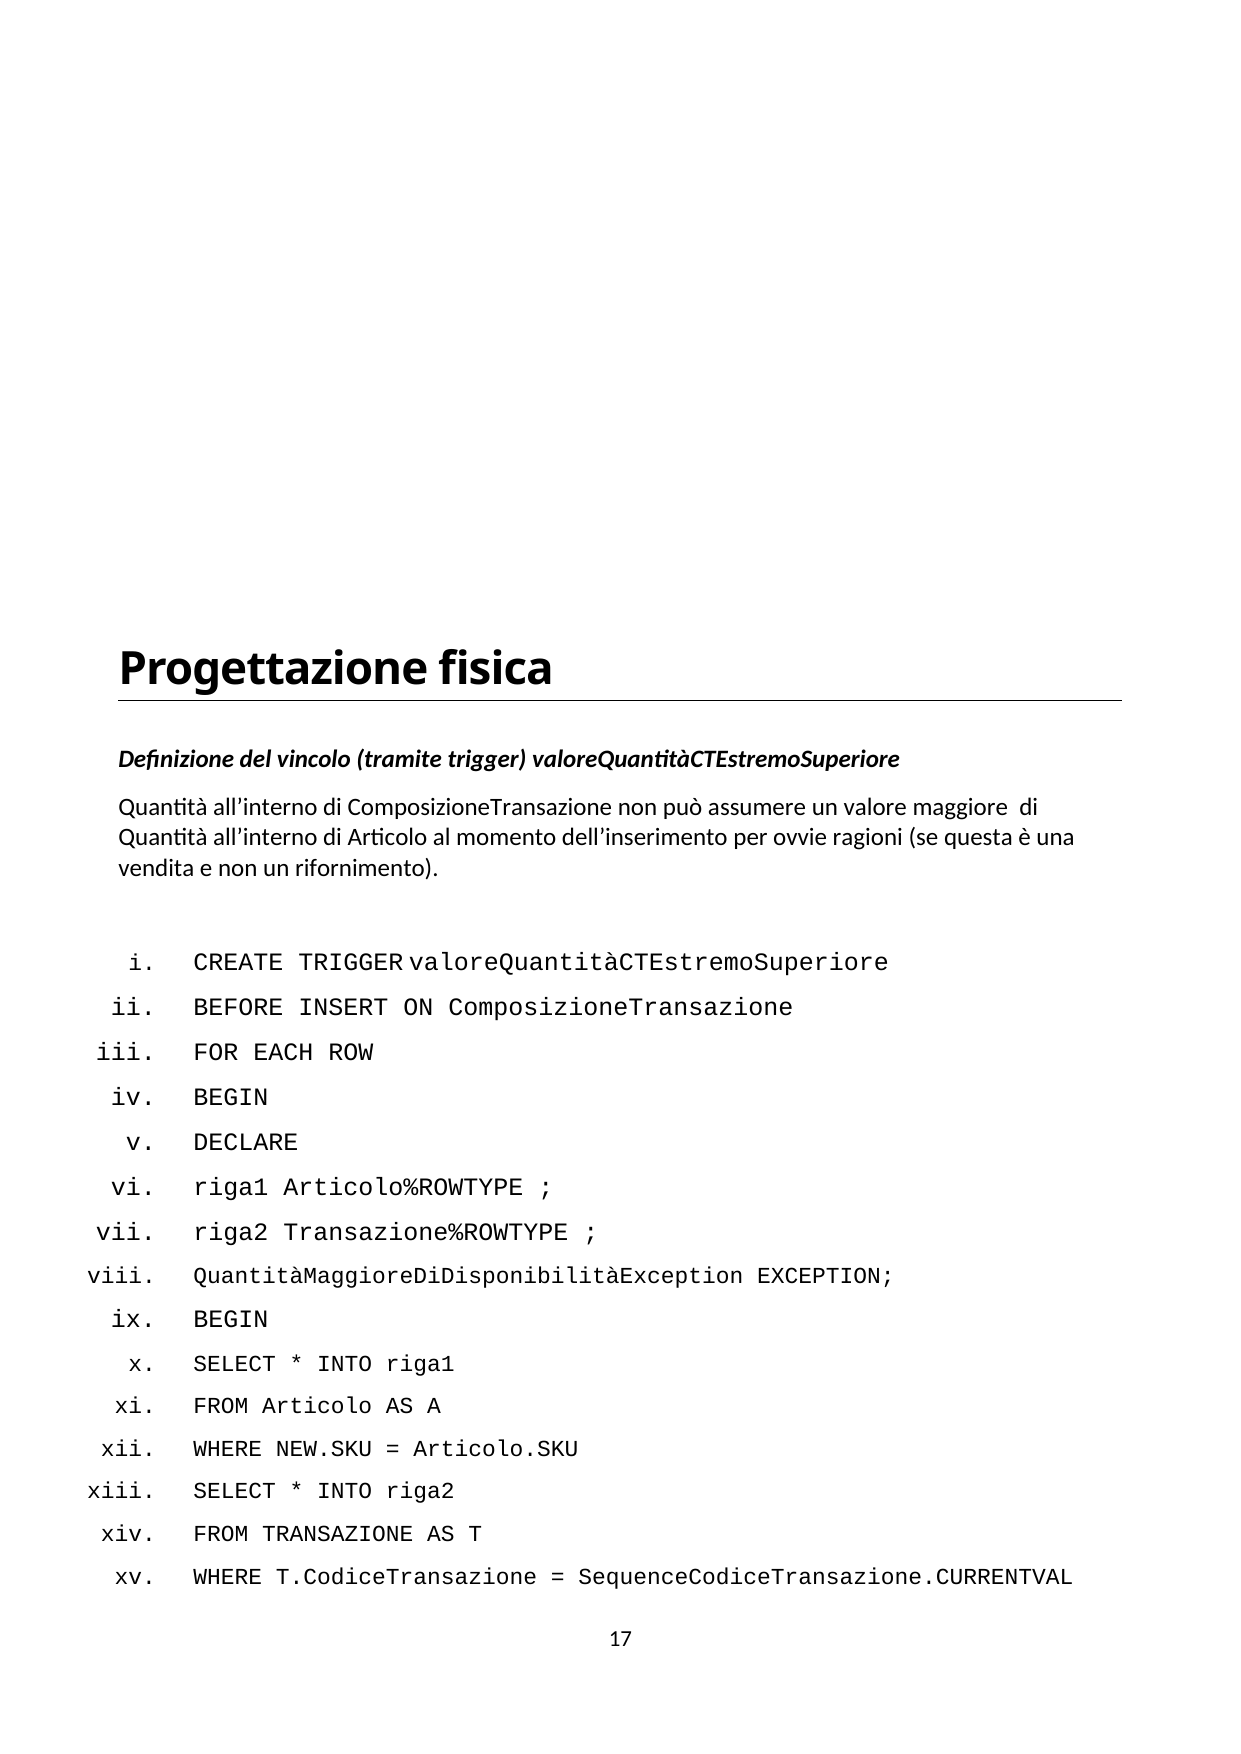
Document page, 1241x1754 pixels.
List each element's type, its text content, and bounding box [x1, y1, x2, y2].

list CREATE TRIGGER valoreQuantitàCTEstremoSuperiore [156, 946, 1122, 978]
list SELECT * INTO riga1 [156, 1352, 1122, 1378]
list WHERE NEW.SKU = Articolo.SKU [156, 1437, 1122, 1463]
list riga1 Articolo%ROWTYPE ; [156, 1174, 1122, 1203]
list BEGIN [156, 1084, 1122, 1113]
list FROM TRANSAZIONE AS T [156, 1522, 1122, 1548]
list FOR EACH ROW [156, 1039, 1122, 1068]
text Definizione del vincolo (tramite trigger) valoreQuantitàCTEstremoSuperiore [118, 743, 1122, 774]
list BEGIN [156, 1307, 1122, 1335]
list QuantitàMaggioreDiDisponibilitàException EXCEPTION; [156, 1264, 1122, 1290]
list riga2 Transazione%ROWTYPE ; [156, 1219, 1122, 1248]
list BEFORE INSERT ON ComposizioneTransazione [156, 994, 1122, 1023]
text Quantità all’interno di ComposizioneTransazione non può assumere un valore maggiore di Quantità all’interno di Articolo al momento dell’inserimento per ovvie ragioni (se questa è una vendita e non un rifornimento). [118, 791, 1122, 882]
title Progettazione fisica [118, 635, 1122, 700]
list WHERE T.CodiceTransazione = SequenceCodiceTransazione.CURRENTVAL [156, 1565, 1122, 1591]
list FROM Articolo AS A [156, 1395, 1122, 1421]
list DECLARE [156, 1129, 1122, 1158]
list SELECT * INTO riga2 [156, 1480, 1122, 1506]
